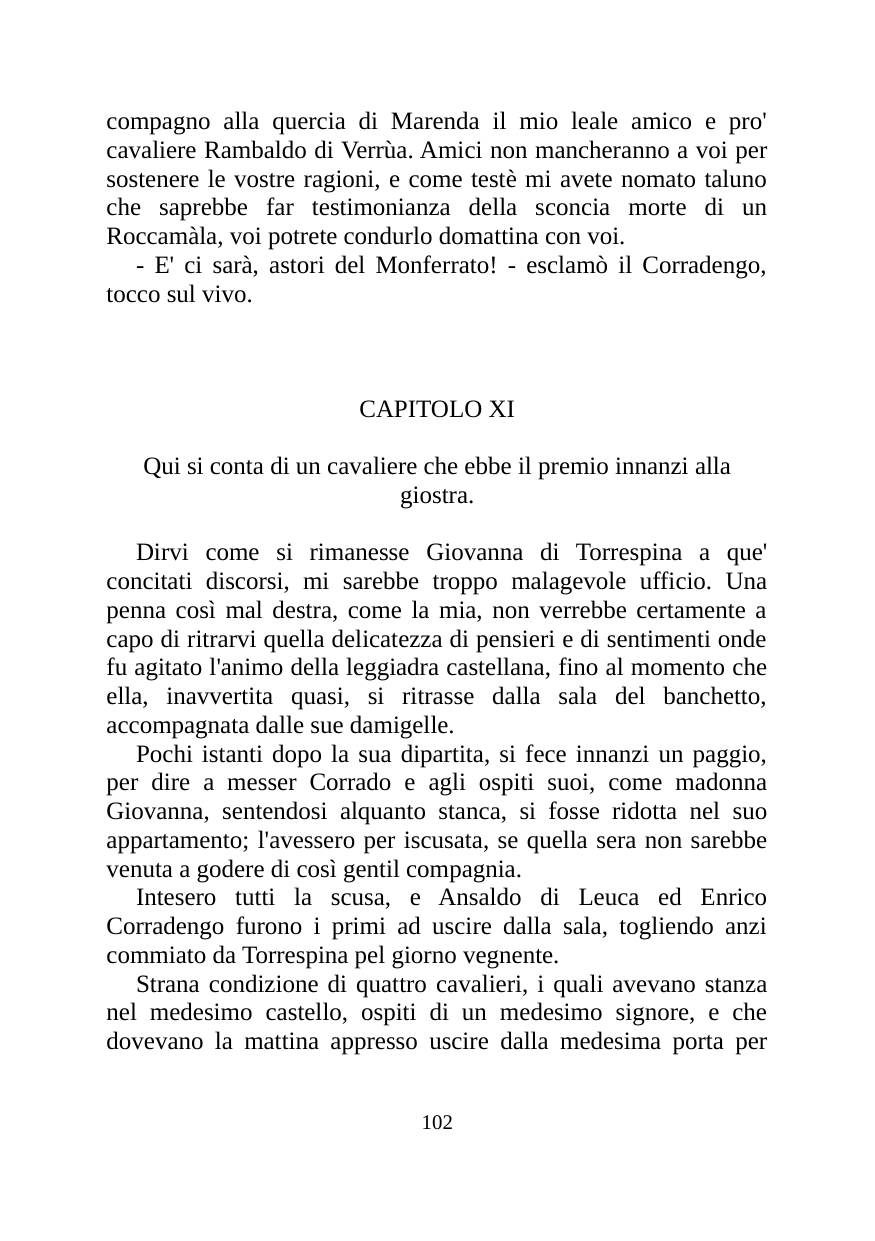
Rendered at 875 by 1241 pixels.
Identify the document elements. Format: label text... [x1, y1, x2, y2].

text Pochi istanti dopo la sua dipartita, si fece innanzi un paggio, per dire a messer Corrado e agli ospiti suoi, come madonna Giovanna, sentendosi alquanto stanca, si fosse ridotta nel suo appartamento; l'avessero per iscusata, se quella sera non sarebbe venuta a godere di così gentil compagnia. [106, 739, 768, 882]
text - E' ci sarà, astori del Monferrato! - esclamò il Corradengo, tocco sul vivo. [106, 250, 768, 307]
text Intesero tutti la scusa, e Ansaldo di Leuca ed Enrico Corradengo furono i primi ad uscire dalla sala, togliendo anzi commiato da Torrespina pel giorno vegnente. [106, 882, 768, 969]
text compagno alla quercia di Marenda il mio leale amico e pro' cavaliere Rambaldo di Verrùa. Amici non mancheranno a voi per sostenere le vostre ragioni, e come testè mi avete nomato taluno che saprebbe far testimonianza della sconcia morte di un Roccamàla, voi potrete condurlo domattina con voi. [106, 106, 768, 250]
text Qui si conta di un cavaliere che ebbe il premio innanzi alla giostra. [106, 451, 768, 509]
text Dirvi come si rimanesse Giovanna di Torrespina a que' concitati discorsi, mi sarebbe troppo malagevole ufficio. Una penna così mal destra, come la mia, non verrebbe certamente a capo di ritrarvi quella delicatezza di pensieri e di sentimenti onde fu agitato l'animo della leggiadra castellana, fino al momento che ella, inavvertita quasi, si ritrasse dalla sala del banchetto, accompagnata dalle sue damigelle. [106, 537, 768, 739]
text Strana condizione di quattro cavalieri, i quali avevano stanza nel medesimo castello, ospiti di un medesimo signore, e che dovevano la mattina appresso uscire dalla medesima porta per [106, 969, 768, 1055]
text CAPITOLO XI [106, 394, 768, 422]
